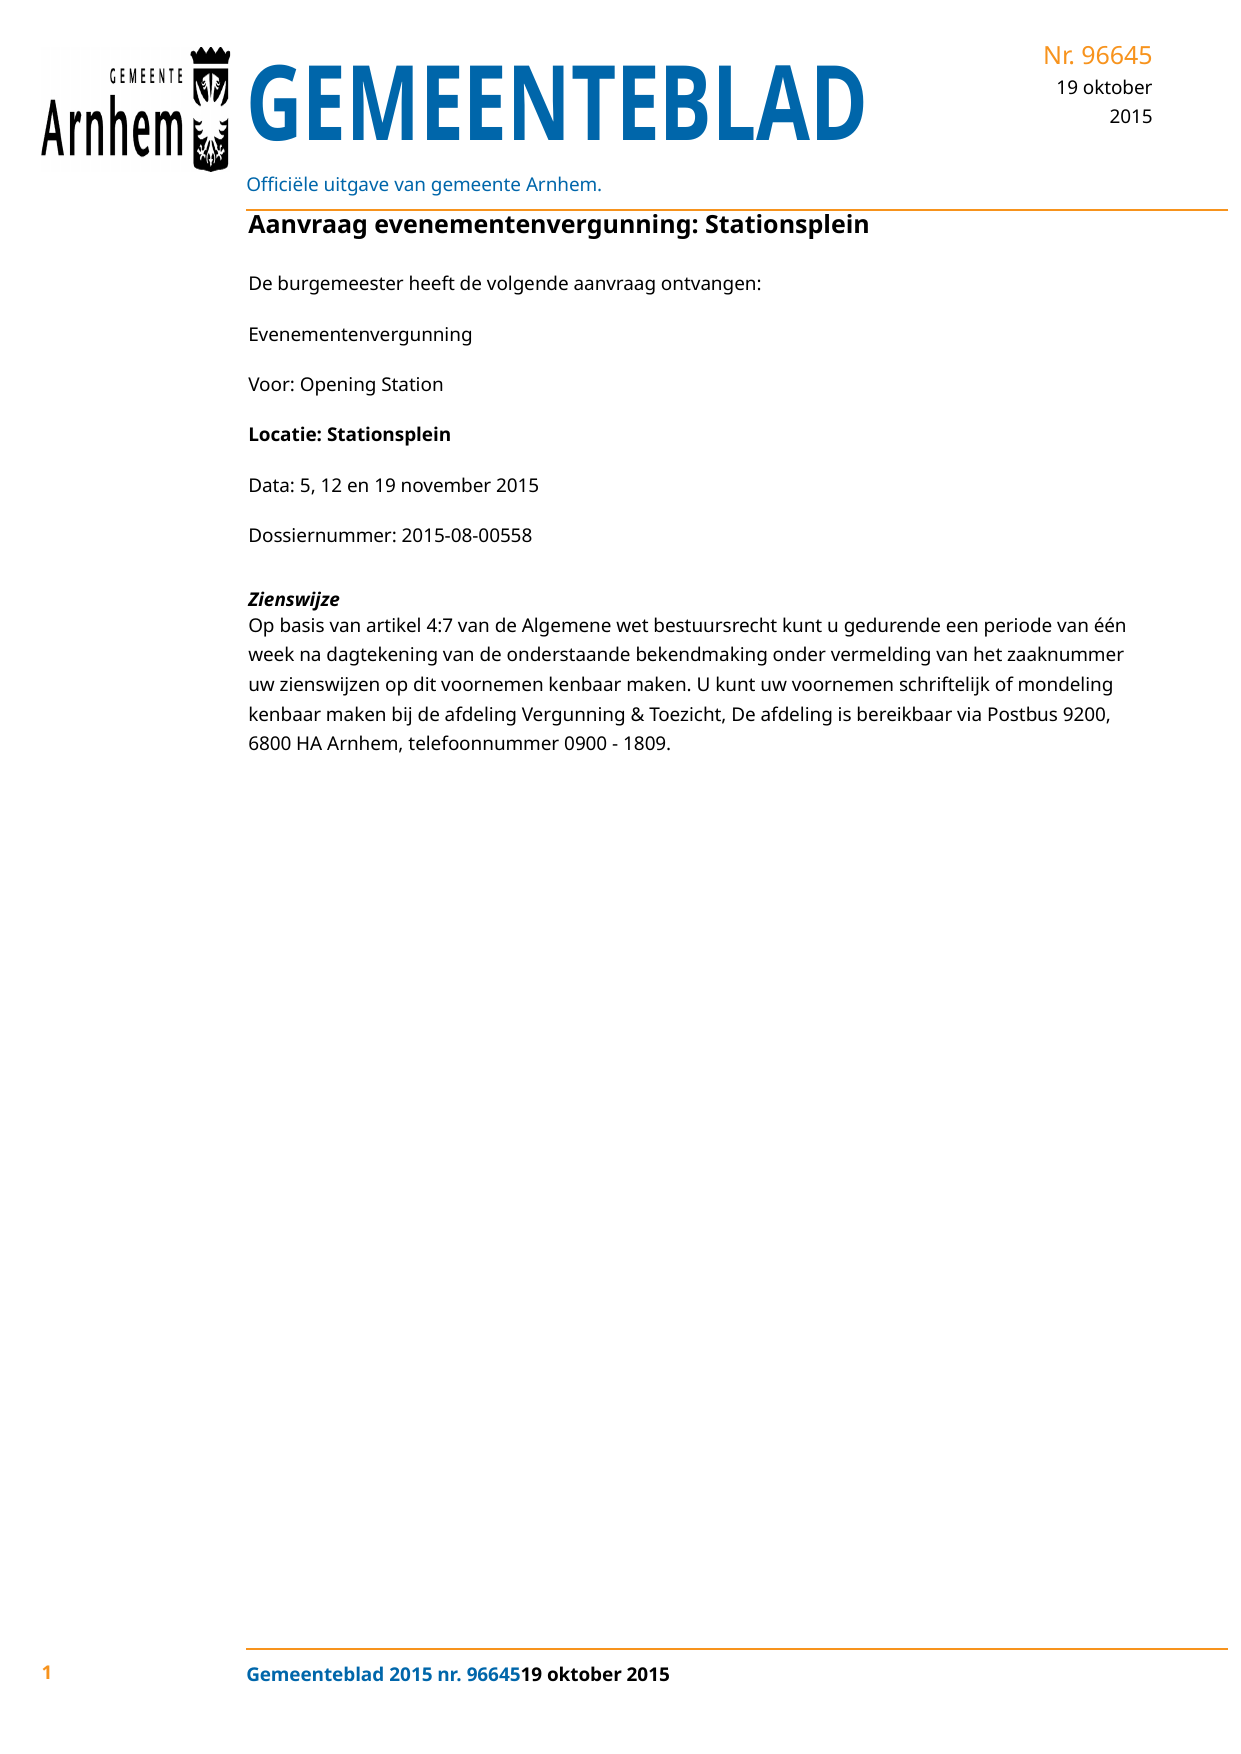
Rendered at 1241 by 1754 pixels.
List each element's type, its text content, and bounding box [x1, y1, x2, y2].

text Data: 5, 12 en 19 november 2015 [248, 472, 1152, 498]
text Voor: Opening Station [248, 371, 1152, 397]
text Zienswijze [248, 586, 1152, 612]
text Aanvraag evenementenvergunning: Stationsplein [248, 211, 1152, 241]
picture [41, 47, 231, 172]
text Op basis van artikel 4:7 van de Algemene wet bestuursrecht kunt u gedurende een periode van één week na dagtekening van de onderstaande bekendmaking onder vermelding van het zaaknummer uw zienswijzen op dit voornemen kenbaar maken. U kunt uw voornemen schriftelijk of mondeling kenbaar maken bij de afdeling Vergunning & Toezicht, De afdeling is bereikbaar via Postbus 9200, 6800 HA Arnhem, telefoonnummer 0900 - 1809. [248, 612, 1152, 756]
text De burgemeester heeft de volgende aanvraag ontvangen: [248, 270, 1152, 296]
text Locatie: Stationsplein [248, 422, 1152, 447]
text Evenementenvergunning [248, 321, 1152, 346]
text Dossiernummer: 2015-08-00558 [248, 522, 1152, 548]
